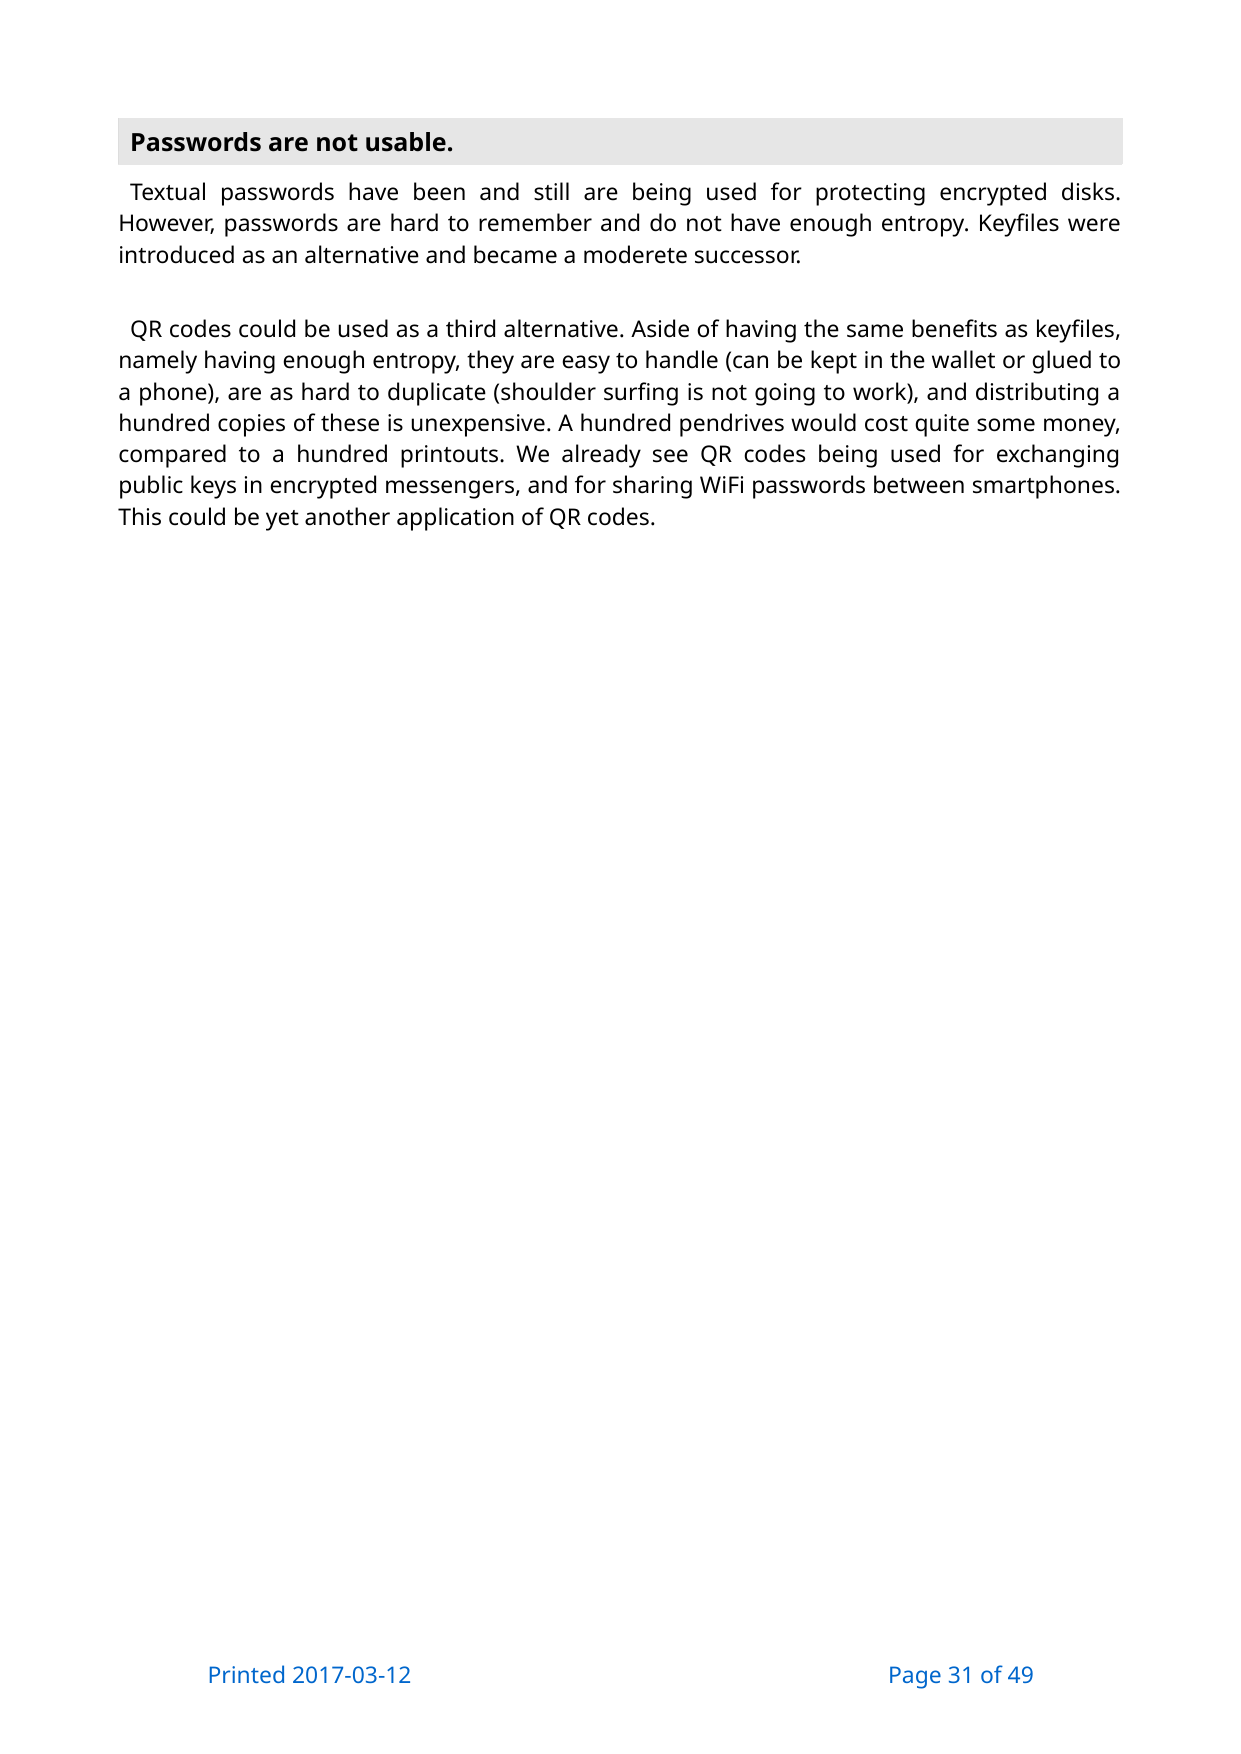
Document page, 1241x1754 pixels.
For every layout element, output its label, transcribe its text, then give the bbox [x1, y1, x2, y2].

text QR codes could be used as a third alternative. Aside of having the same benefits as keyfiles, namely having enough entropy, they are easy to handle (can be kept in the wallet or glued to a phone), are as hard to duplicate (shoulder surfing is not going to work), and distributing a hundred copies of these is unexpensive. A hundred pendrives would cost quite some money, compared to a hundred printouts. We already see QR codes being used for exchanging public keys in encrypted messengers, and for sharing WiFi passwords between smartphones. This could be yet another application of QR codes. [118, 313, 1122, 532]
subtitle Passwords are not usable. [119, 119, 1122, 164]
text Textual passwords have been and still are being used for protecting encrypted disks. However, passwords are hard to remember and do not have enough entropy. Keyfiles were introduced as an alternative and became a moderete successor. [118, 176, 1122, 270]
